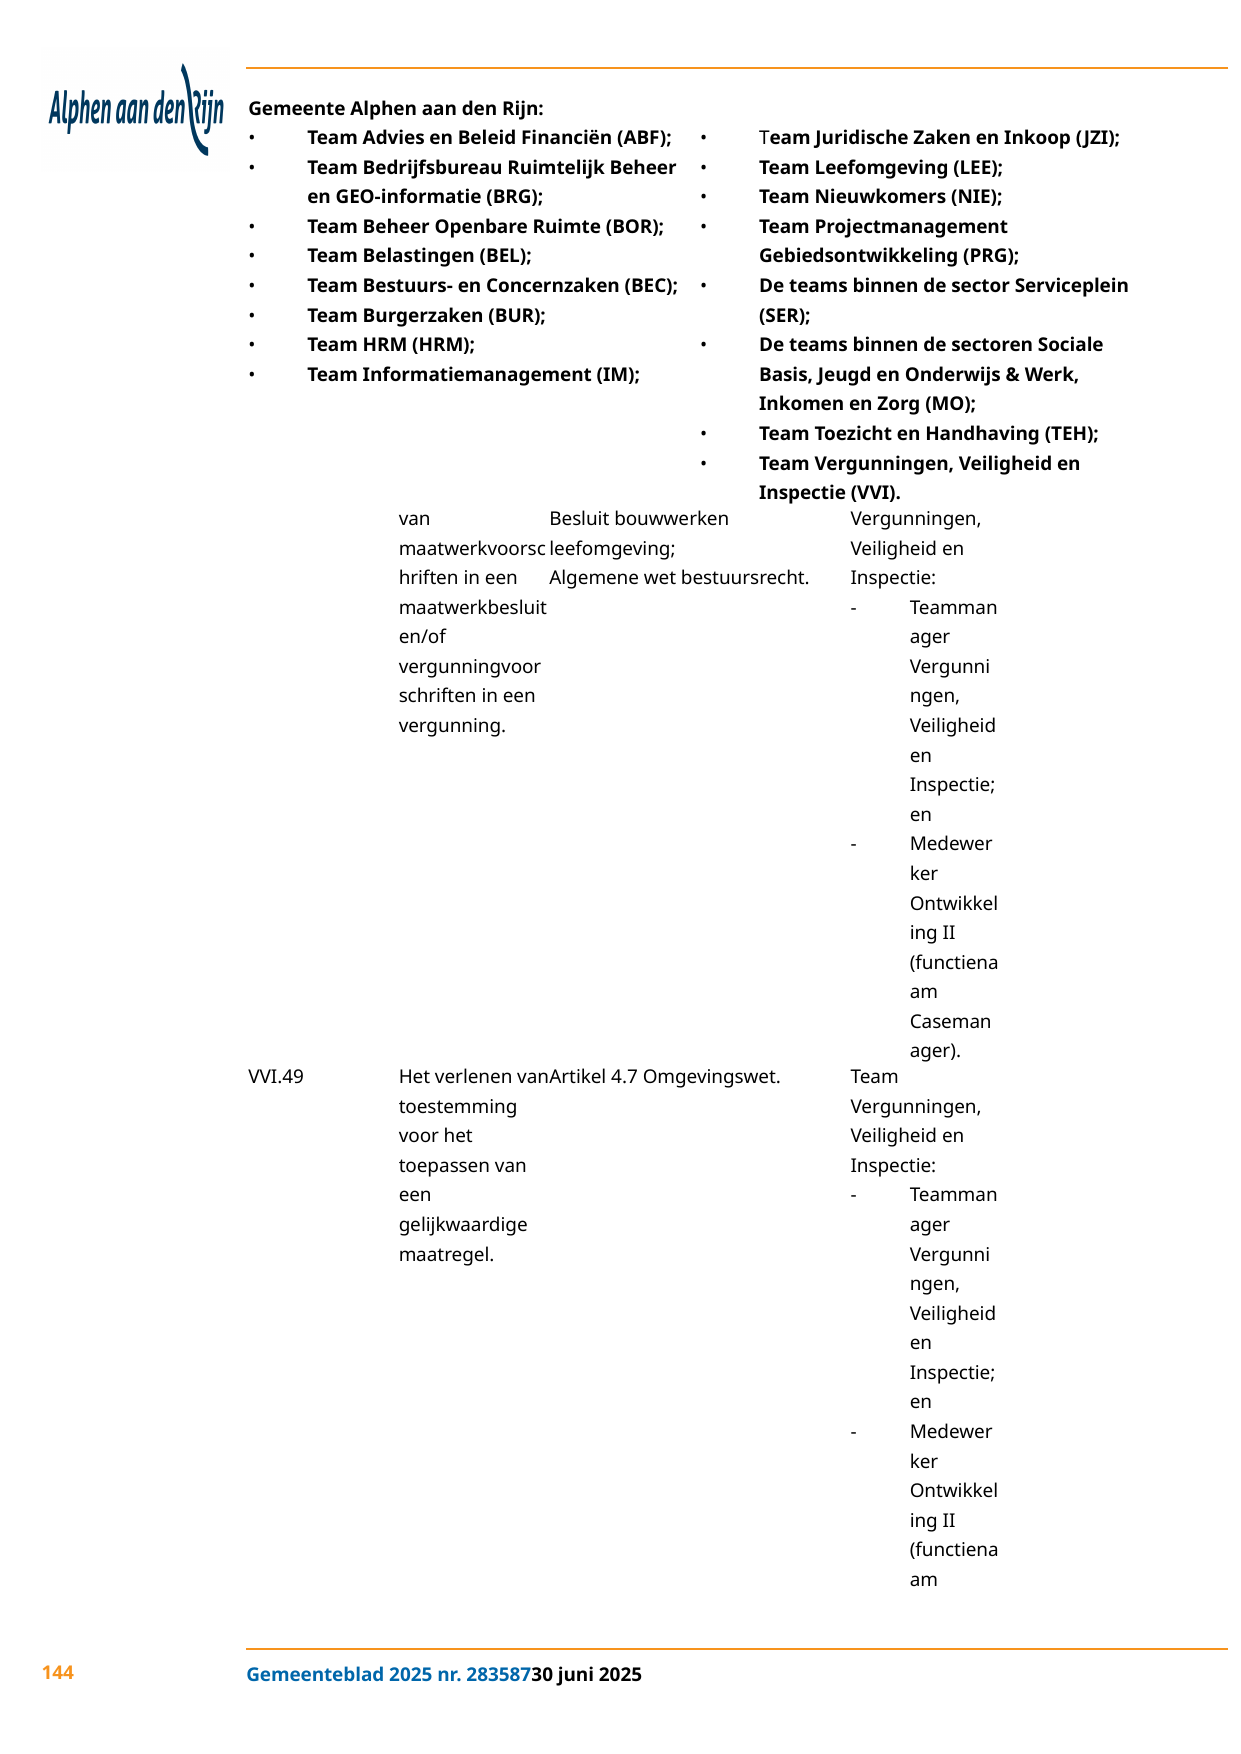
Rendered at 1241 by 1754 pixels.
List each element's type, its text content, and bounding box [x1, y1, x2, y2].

table_cell Team Vergunningen, Veiligheid en Inspectie: Teammanager Vergunningen, Veiligheid en Inspectie; en Medewerker Ontwikkeling II (functienaam [850, 1063, 1001, 1592]
table_cell Besluit bouwwerken leefomgeving; Algemene wet bestuursrecht. [549, 505, 850, 1063]
table_header Gemeente Alphen aan den Rijn: Team Advies en Beleid Financiën (ABF); Team Bedrijfsbureau Ruimtelijk Beheer en GEO-informatie (BRG); Team Beheer Openbare Ruimte (BOR); Team Belastingen (BEL); Team Bestuurs- en Concernzaken (BEC); Team Burgerzaken (BUR); Team HRM (HRM); Team Informatiemanagement (IM); [248, 95, 700, 505]
table_cell Artikel 4.7 Omgevingswet. [549, 1063, 850, 1592]
table_cell [248, 505, 398, 1063]
table_cell Vergunningen, Veiligheid en Inspectie: Teammanager Vergunningen, Veiligheid en Inspectie; en Medewerker Ontwikkeling II (functienaam Casemanager). [850, 505, 1001, 1063]
table_cell VVI.49 [248, 1063, 398, 1592]
table_cell [1001, 1063, 1152, 1592]
table_header Team Juridische Zaken en Inkoop (JZI); Team Leefomgeving (LEE); Team Nieuwkomers (NIE); Team Projectmanagement Gebiedsontwikkeling (PRG); De teams binnen de sector Serviceplein (SER); De teams binnen de sectoren Sociale Basis, Jeugd en Onderwijs & Werk, Inkomen en Zorg (MO); Team Toezicht en Handhaving (TEH); Team Vergunningen, Veiligheid en Inspectie (VVI). [700, 95, 1152, 505]
table_cell [1001, 505, 1152, 1063]
table_cell Het verlenen van toestemming voor het toepassen van een gelijkwaardige maatregel. [399, 1063, 549, 1592]
picture [41, 47, 231, 172]
table_cell van maatwerkvoorschriften in een maatwerkbesluit en/of vergunningvoorschriften in een vergunning. [399, 505, 549, 1063]
